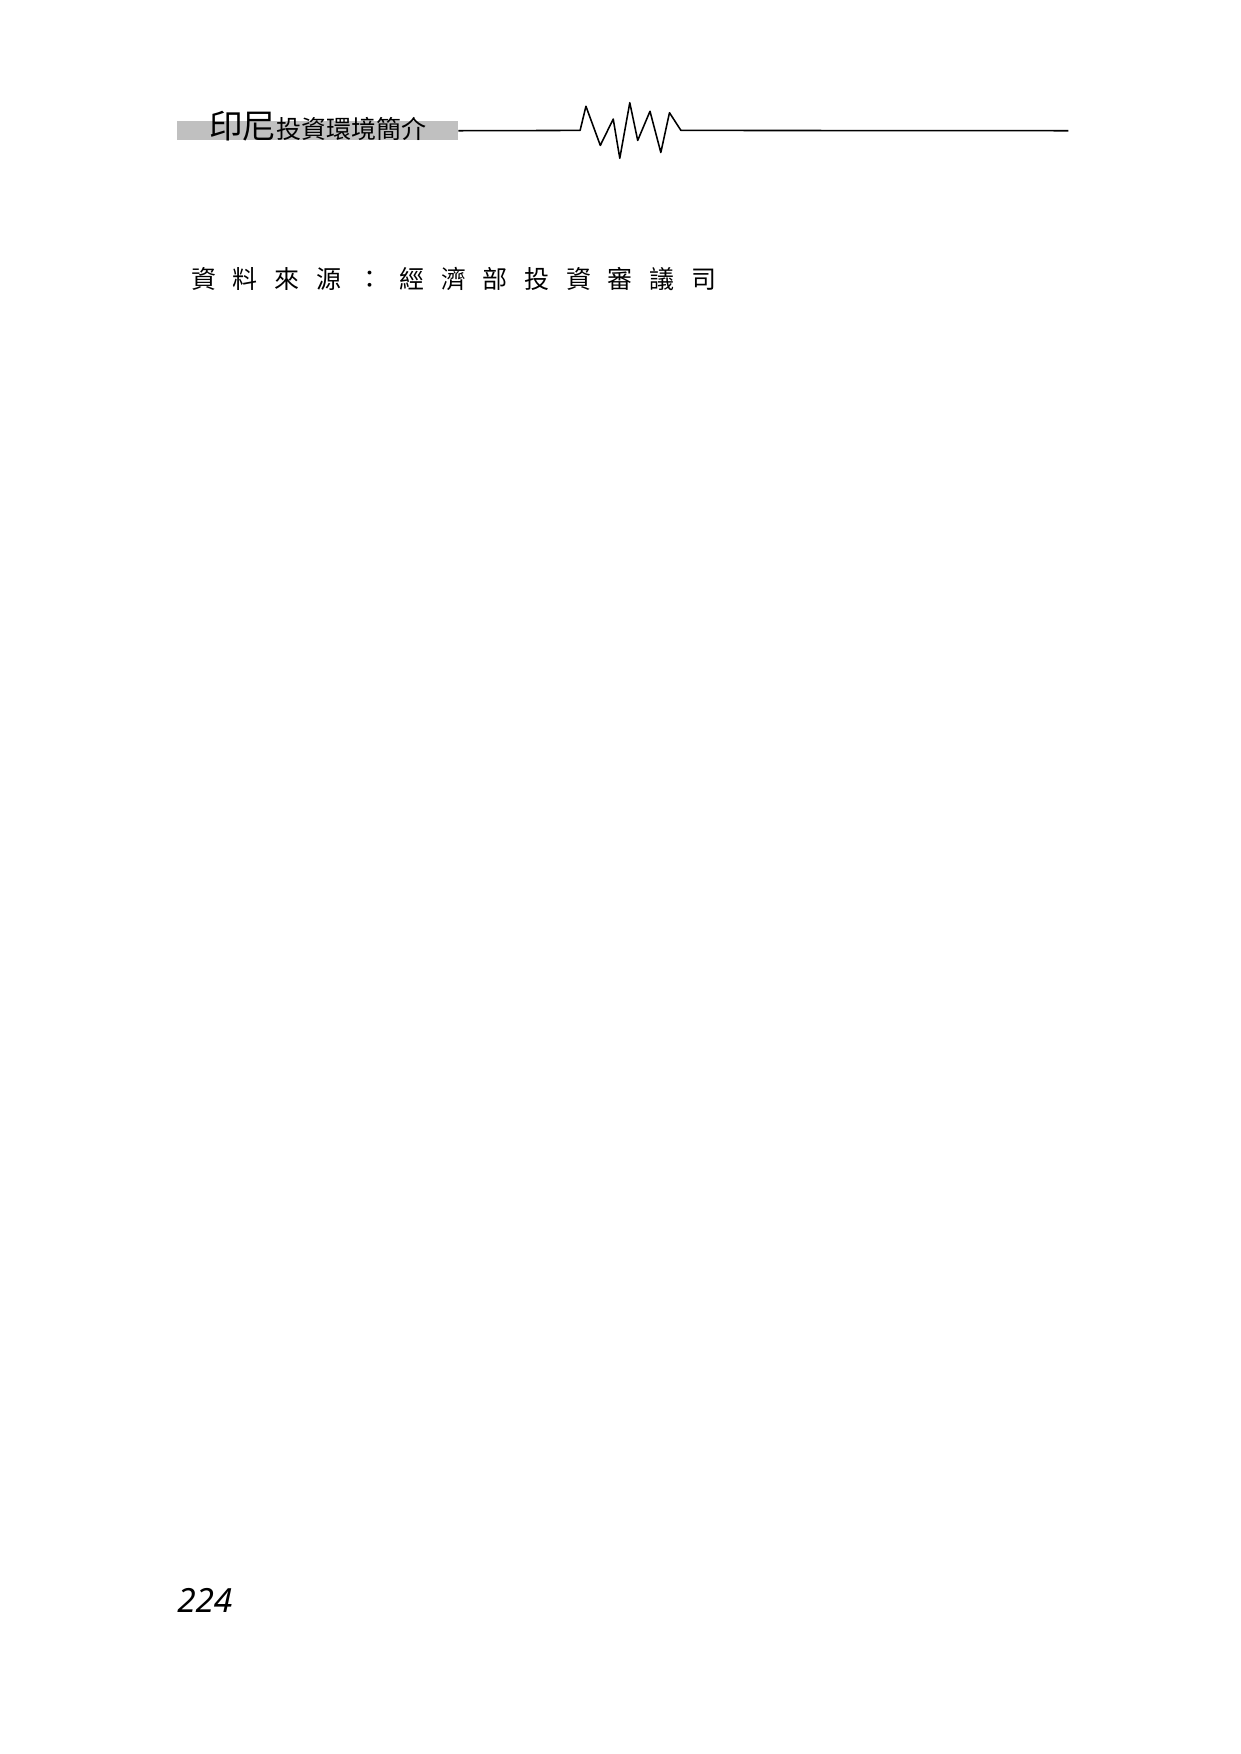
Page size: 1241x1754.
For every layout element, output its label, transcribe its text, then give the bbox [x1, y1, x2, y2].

text 資料來源：經濟部投資審議司 [183, 236, 1058, 299]
